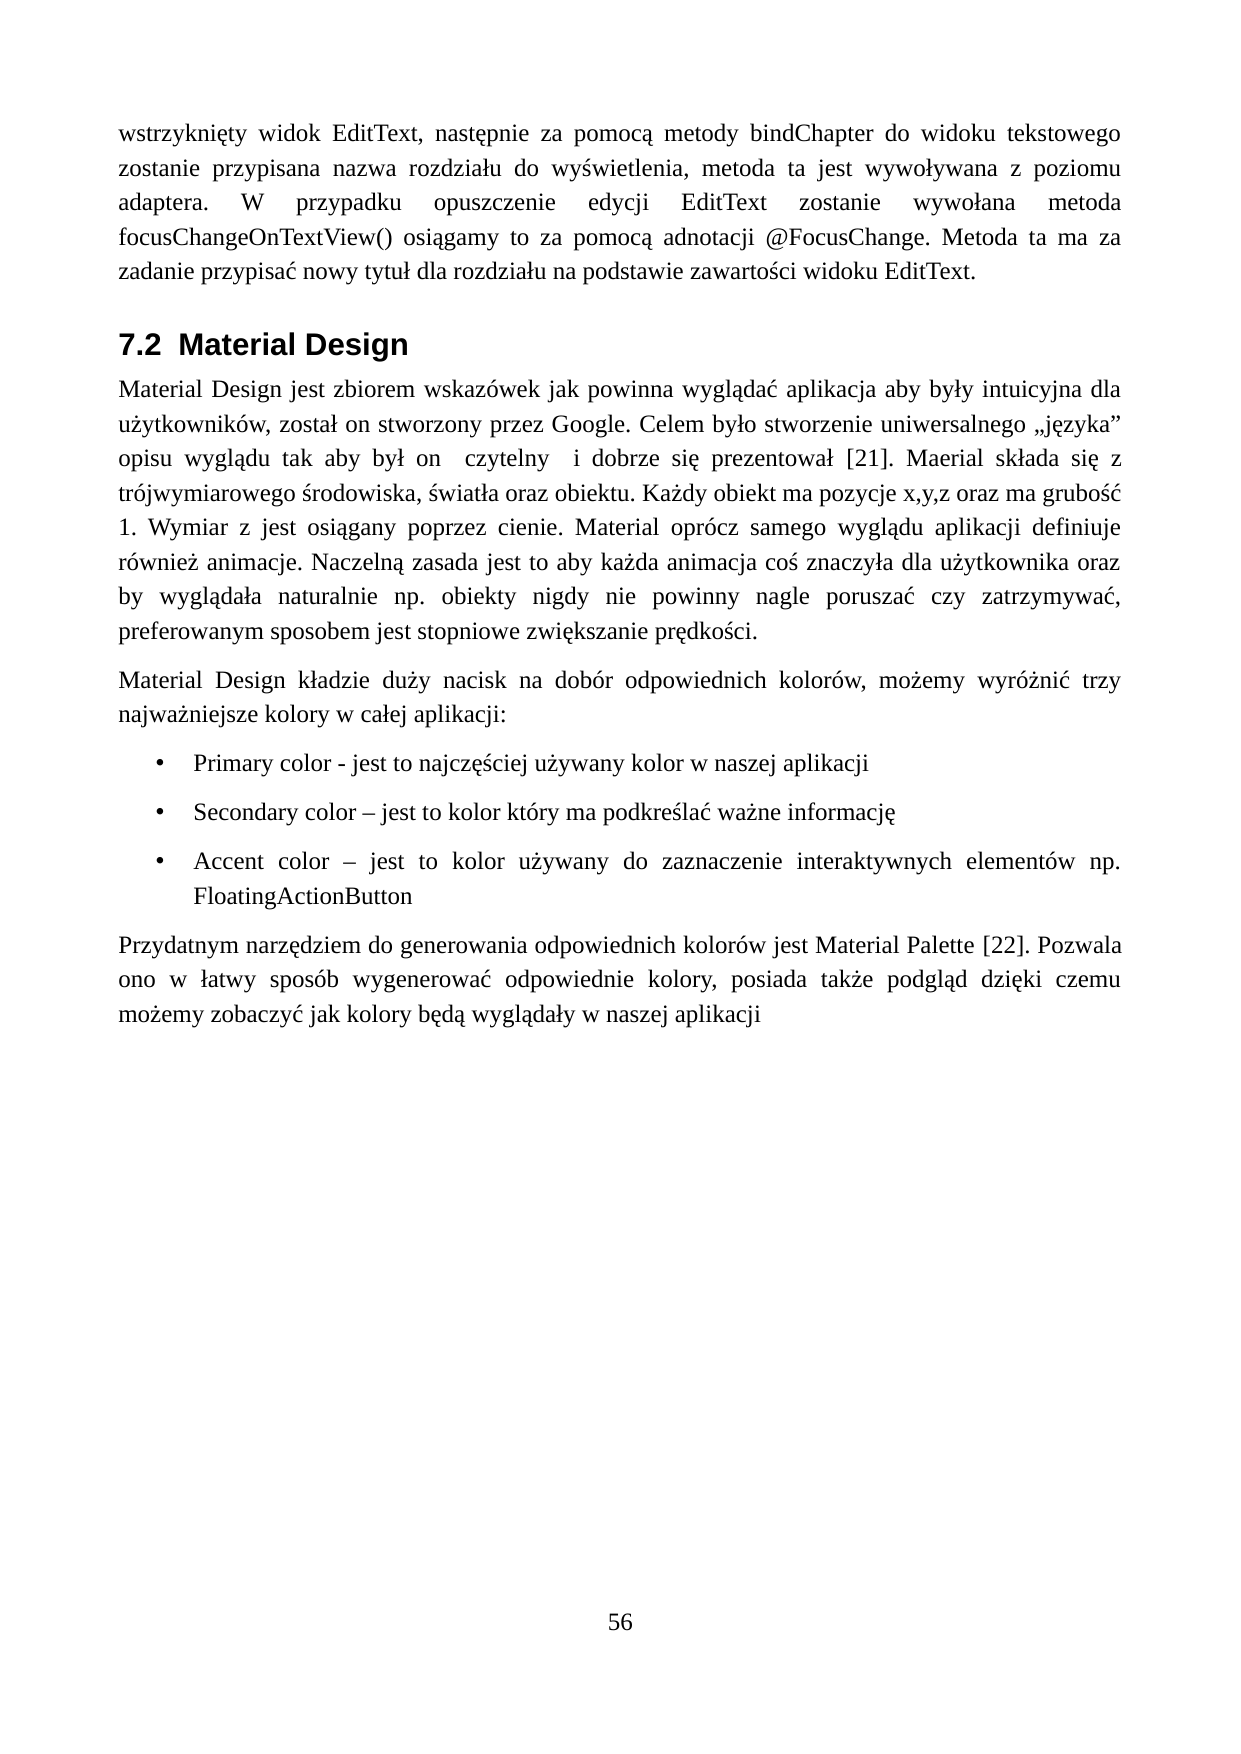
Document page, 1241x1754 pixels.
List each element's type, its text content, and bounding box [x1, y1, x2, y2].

text Przydatnym narzędziem do generowania odpowiednich kolorów jest Material Palette [22]. Pozwala ono w łatwy sposób wygenerować odpowiednie kolory, posiada także podgląd dzięki czemu możemy zobaczyć jak kolory będą wyglądały w naszej aplikacji [118, 930, 1122, 1028]
list Accent color – jest to kolor używany do zaznaczenie interaktywnych elementów np. FloatingActionButton [156, 846, 1122, 910]
text Material Design kładzie duży nacisk na dobór odpowiednich kolorów, możemy wyróżnić trzy najważniejsze kolory w całej aplikacji: [118, 665, 1122, 728]
list Secondary color – jest to kolor który ma podkreślać ważne informację [156, 797, 1122, 826]
list Primary color - jest to najczęściej używany kolor w naszej aplikacji [156, 748, 1122, 777]
text Material Design jest zbiorem wskazówek jak powinna wyglądać aplikacja aby były intuicyjna dla użytkowników, został on stworzony przez Google. Celem było stworzenie uniwersalnego „języka” opisu wyglądu tak aby był on czytelny i dobrze się prezentował [21]. Maerial składa się z trójwymiarowego środowiska, światła oraz obiektu. Każdy obiekt ma pozycje x,y,z oraz ma grubość 1. Wymiar z jest osiągany poprzez cienie. Material oprócz samego wyglądu aplikacji definiuje również animacje. Naczelną zasada jest to aby każda animacja coś znaczyła dla użytkownika oraz by wyglądała naturalnie np. obiekty nigdy nie powinny nagle poruszać czy zatrzymywać, preferowanym sposobem jest stopniowe zwiększanie prędkości. [118, 374, 1122, 644]
subtitle Material Design [118, 326, 1122, 362]
text wstrzyknięty widok EditText, następnie za pomocą metody bindChapter do widoku tekstowego zostanie przypisana nazwa rozdziału do wyświetlenia, metoda ta jest wywoływana z poziomu adaptera. W przypadku opuszczenie edycji EditText zostanie wywołana metoda focusChangeOnTextView() osiągamy to za pomocą adnotacji @FocusChange. Metoda ta ma za zadanie przypisać nowy tytuł dla rozdziału na podstawie zawartości widoku EditText. [118, 118, 1122, 285]
